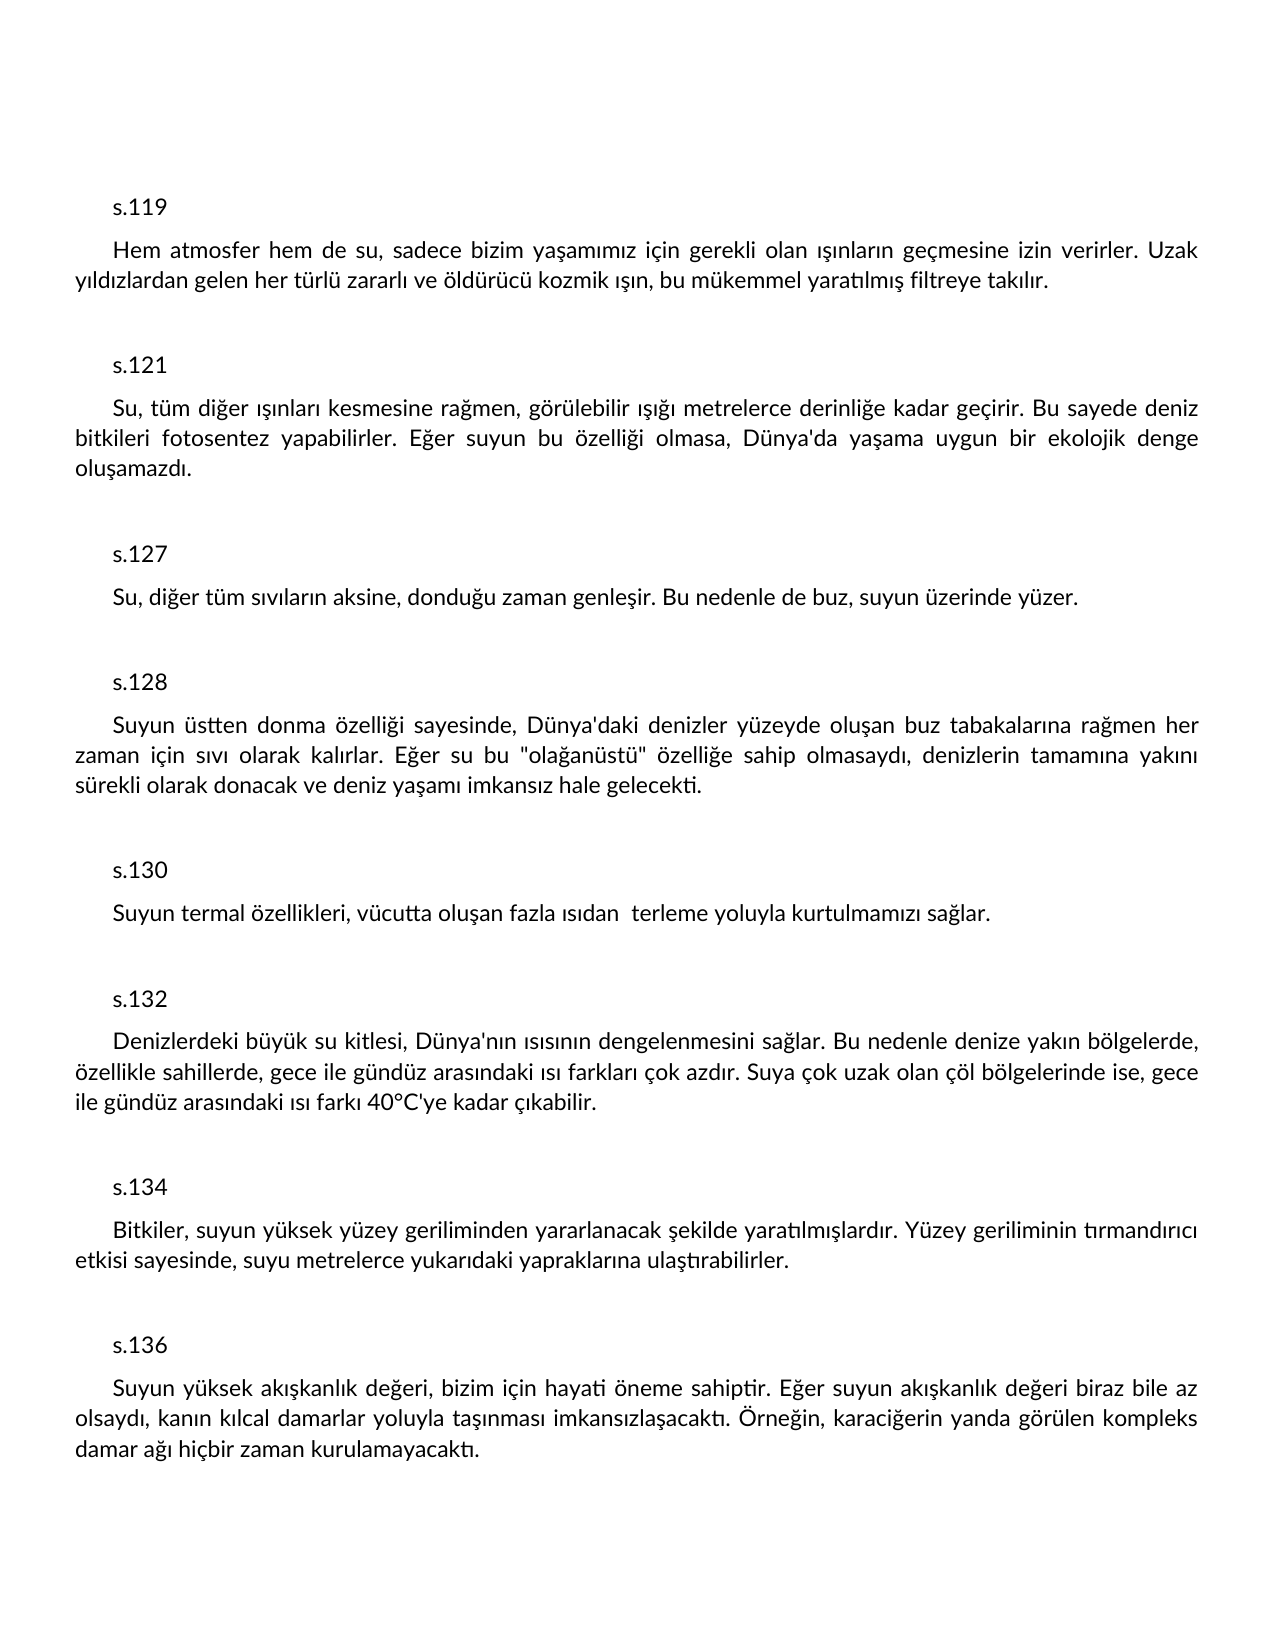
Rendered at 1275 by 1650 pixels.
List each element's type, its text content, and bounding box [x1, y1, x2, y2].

text s.134 [75, 1173, 1200, 1200]
text Su, tüm diğer ışınları kesmesine rağmen, görülebilir ışığı metrelerce derinliğe kadar geçirir. Bu sayede deniz bitkileri fotosentez yapabilirler. Eğer suyun bu özelliği olmasa, Dünya'da yaşama uygun bir ekolojik denge oluşamazdı. [75, 394, 1200, 482]
text s.121 [75, 351, 1200, 378]
text Hem atmosfer hem de su, sadece bizim yaşamımız için gerekli olan ışınların geçmesine izin verirler. Uzak yıldızlardan gelen her türlü zararlı ve öldürücü kozmik ışın, bu mükemmel yaratılmış filtreye takılır. [75, 235, 1200, 293]
text s.119 [75, 193, 1200, 220]
text Denizlerdeki büyük su kitlesi, Dünya'nın ısısının dengelenmesini sağlar. Bu nedenle denize yakın bölgelerde, özellikle sahillerde, gece ile gündüz arasındaki ısı farkları çok azdır. Suya çok uzak olan çöl bölgelerinde ise, gece ile gündüz arasındaki ısı farkı 40°C'ye kadar çıkabilir. [75, 1027, 1200, 1115]
text Suyun üstten donma özelliği sayesinde, Dünya'daki denizler yüzeyde oluşan buz tabakalarına rağmen her zaman için sıvı olarak kalırlar. Eğer su bu "olağanüstü" özelliğe sahip olmasaydı, denizlerin tamamına yakını sürekli olarak donacak ve deniz yaşamı imkansız hale gelecekti. [75, 710, 1200, 798]
text s.136 [75, 1331, 1200, 1359]
text s.132 [75, 984, 1200, 1012]
text Su, diğer tüm sıvıların aksine, donduğu zaman genleşir. Bu nedenle de buz, suyun üzerinde yüzer. [75, 582, 1200, 610]
text Suyun termal özellikleri, vücutta oluşan fazla ısıdan terleme yoluyla kurtulmamızı sağlar. [75, 899, 1200, 926]
text Bitkiler, suyun yüksek yüzey geriliminden yararlanacak şekilde yaratılmışlardır. Yüzey geriliminin tırmandırıcı etkisi sayesinde, suyu metrelerce yukarıdaki yapraklarına ulaştırabilirler. [75, 1216, 1200, 1273]
text s.127 [75, 539, 1200, 567]
text Suyun yüksek akışkanlık değeri, bizim için hayati öneme sahiptir. Eğer suyun akışkanlık değeri biraz bile az olsaydı, kanın kılcal damarlar yoluyla taşınması imkansızlaşacaktı. Örneğin, karaciğerin yanda görülen kompleks damar ağı hiçbir zaman kurulamayacaktı. [75, 1374, 1200, 1462]
text s.128 [75, 668, 1200, 695]
text s.130 [75, 856, 1200, 884]
